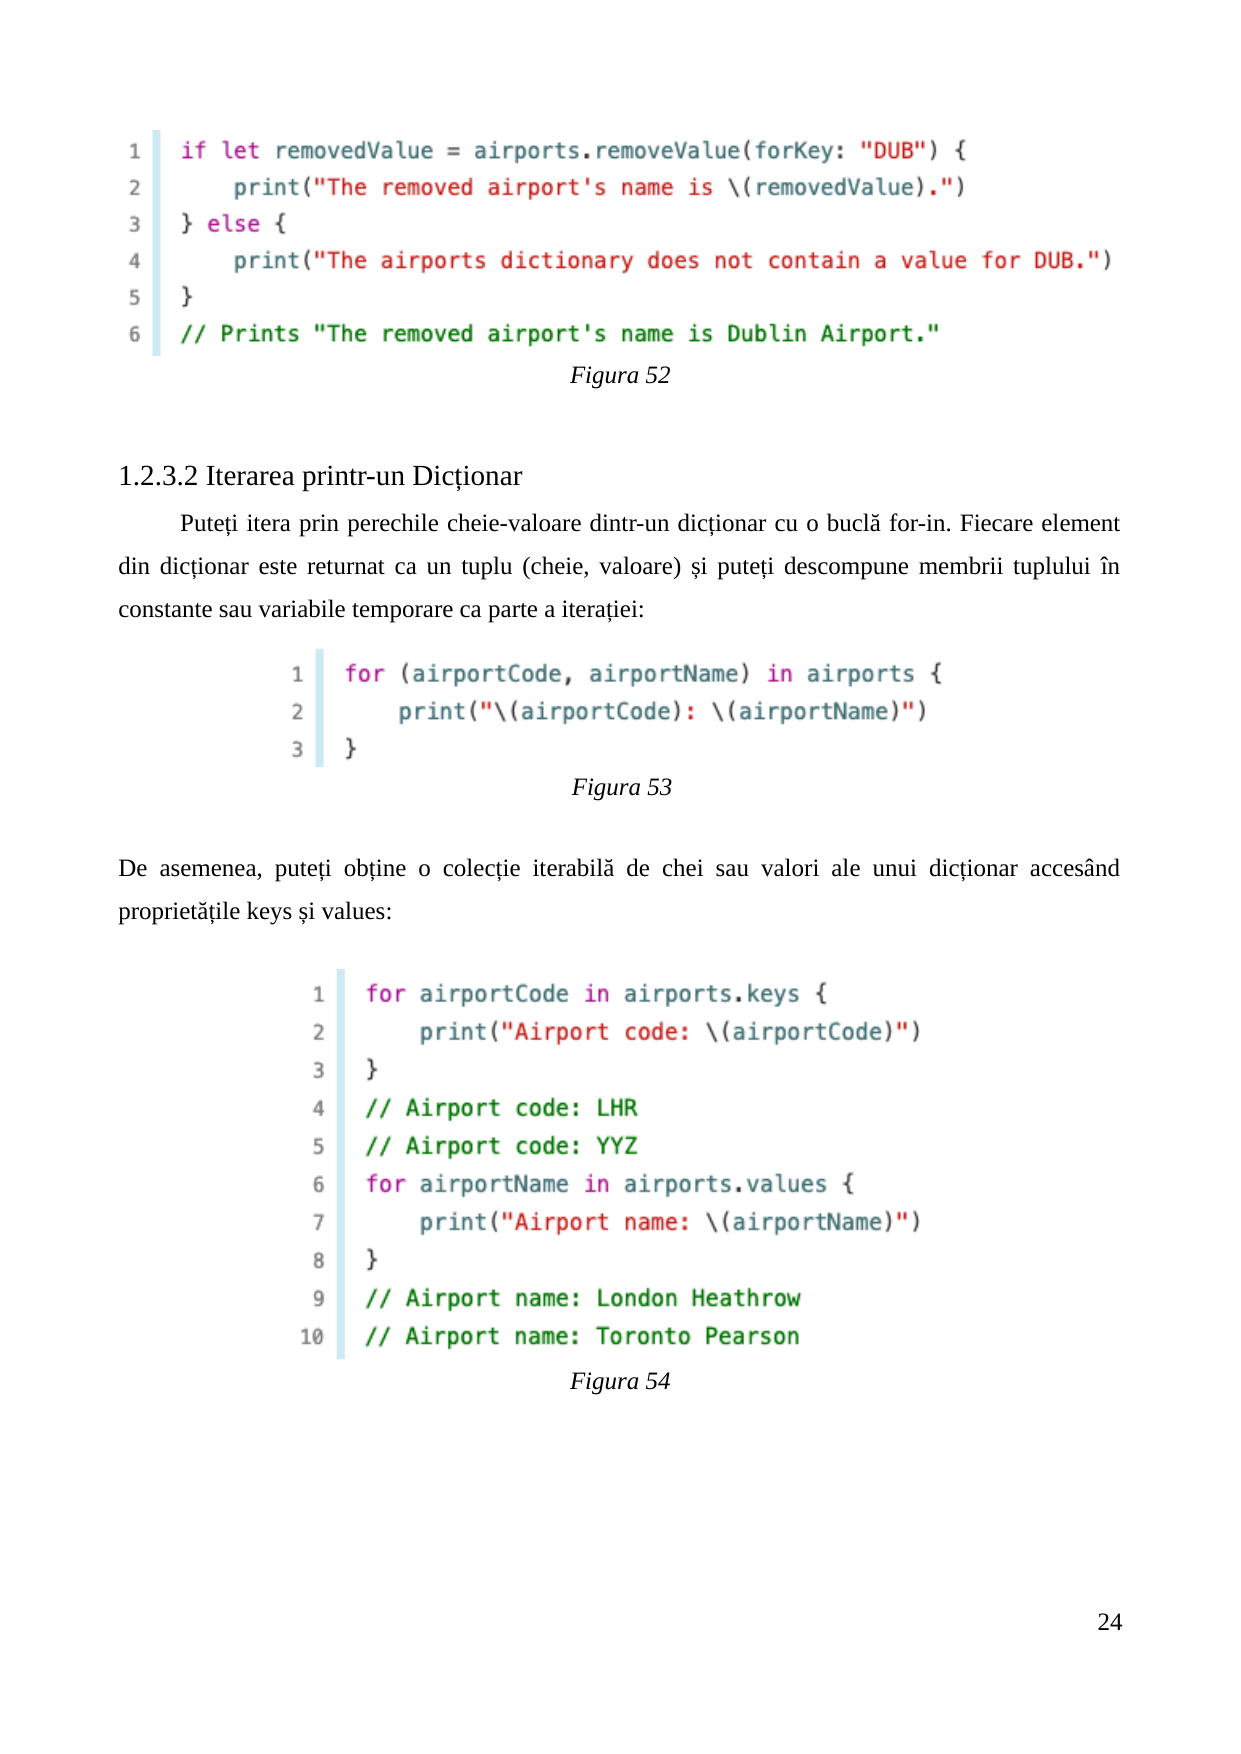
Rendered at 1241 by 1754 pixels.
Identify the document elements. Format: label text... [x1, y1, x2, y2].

picture [118, 130, 1123, 356]
text Figura 53 [282, 767, 962, 800]
text De asemenea, puteți obține o colecție iterabilă de chei sau valori ale unui dicționar accesând proprietățile keys și values: [118, 853, 1122, 925]
text Figura 54 [287, 1361, 953, 1394]
picture [300, 969, 941, 1361]
text Puteți itera prin perechile cheie-valoare dintr-un dicționar cu o buclă for-in. Fiecare element din dicționar este returnat ca un tuplu (cheie, valoare) și puteți descompune membrii tuplului în constante sau variabile temporare ca parte a iterației: [118, 508, 1122, 623]
subtitle 1.2.3.2 Iterarea printr-un Dicționar [118, 458, 1122, 491]
text Figura 52 [118, 356, 1122, 389]
picture [282, 646, 962, 767]
